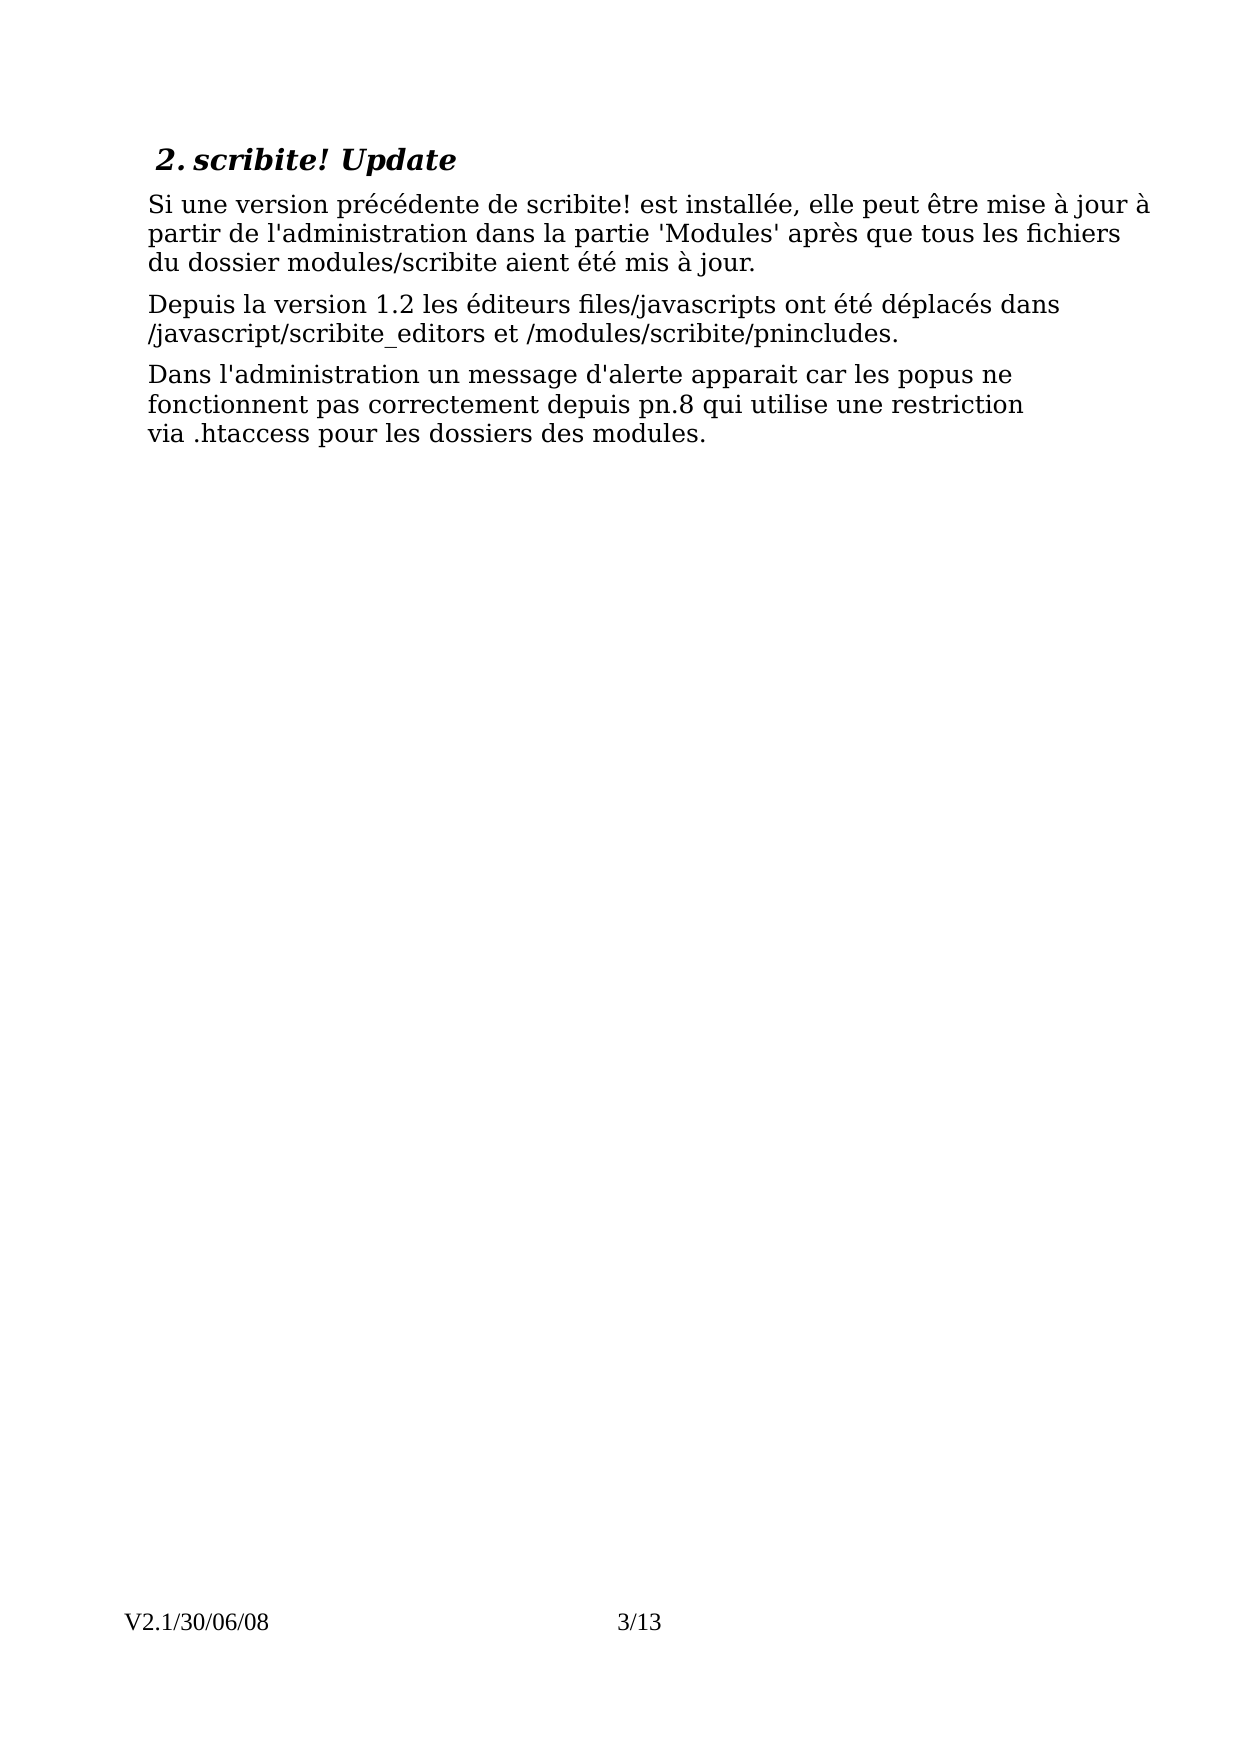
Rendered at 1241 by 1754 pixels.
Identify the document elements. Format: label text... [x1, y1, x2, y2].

text Si une version précédente de scribite! est installée, elle peut être mise à jour à partir de l'administration dans la partie 'Modules' après que tous les fichiers du dossier modules/scribite aient été mis à jour. [148, 190, 1160, 277]
text Depuis la version 1.2 les éditeurs files/javascripts ont été déplacés dans /javascript/scribite_editors et /modules/scribite/pnincludes. [148, 290, 1160, 348]
text Dans l'administration un message d'alerte apparait car les popus ne fonctionnent pas correctement depuis pn.8 qui utilise une restriction via .htaccess pour les dossiers des modules. [148, 361, 1160, 448]
subtitle scribite! Update [156, 143, 1160, 177]
